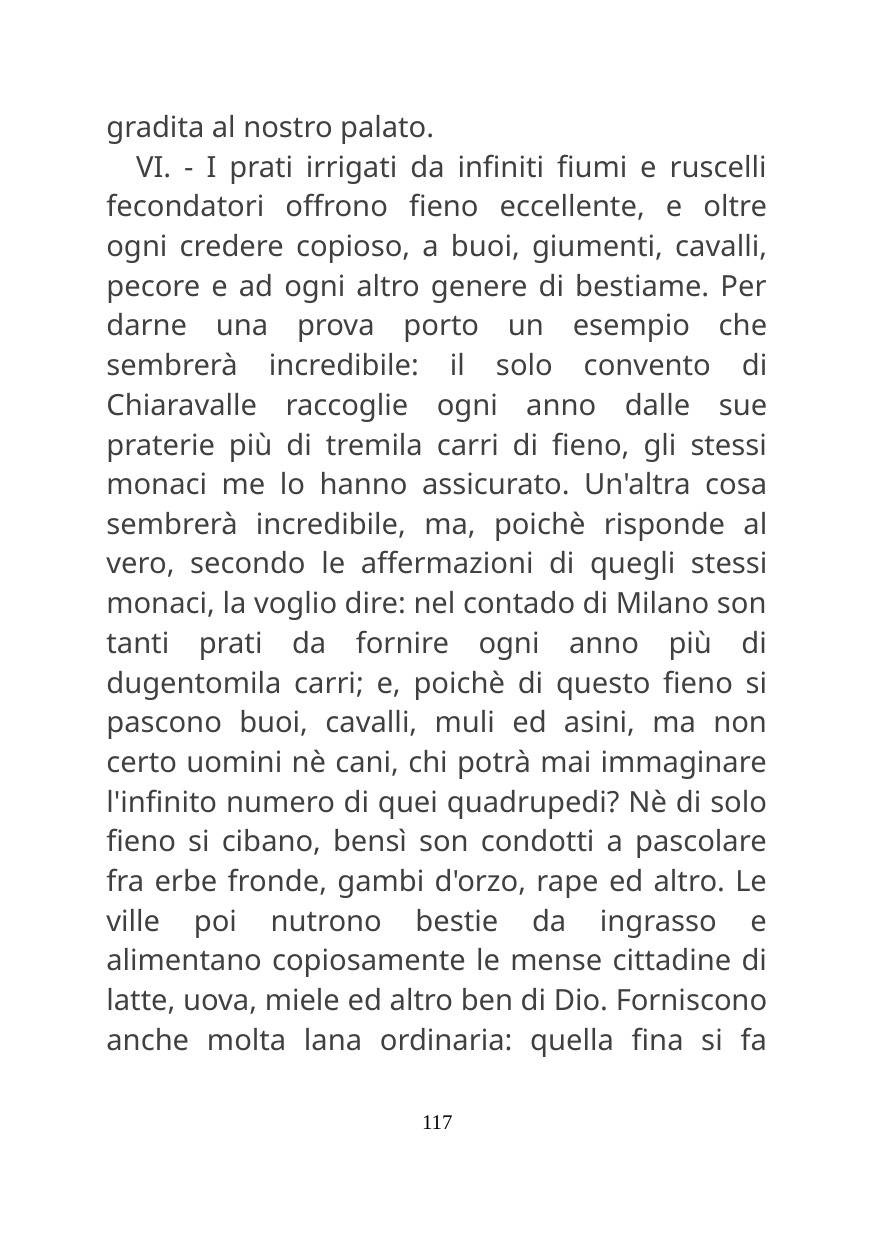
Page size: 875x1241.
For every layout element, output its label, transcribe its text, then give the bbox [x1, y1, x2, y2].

text gradita al nostro palato. [106, 106, 768, 146]
text VI. - I prati irrigati da infiniti fiumi e ruscelli fecondatori offrono fieno eccellente, e oltre ogni credere copioso, a buoi, giumenti, cavalli, pecore e ad ogni altro genere di bestiame. Per darne una prova porto un esempio che sembrerà incredibile: il solo convento di Chiaravalle raccoglie ogni anno dalle sue praterie più di tremila carri di fieno, gli stessi monaci me lo hanno assicurato. Un'altra cosa sembrerà incredibile, ma, poichè risponde al vero, secondo le affermazioni di quegli stessi monaci, la voglio dire: nel contado di Milano son tanti prati da fornire ogni anno più di dugentomila carri; e, poichè di questo fieno si pascono buoi, cavalli, muli ed asini, ma non certo uomini nè cani, chi potrà mai immaginare l'infinito numero di quei quadrupedi? Nè di solo fieno si cibano, bensì son condotti a pascolare fra erbe fronde, gambi d'orzo, rape ed altro. Le ville poi nutrono bestie da ingrasso e alimentano copiosamente le mense cittadine di latte, uova, miele ed altro ben di Dio. Forniscono anche molta lana ordinaria: quella fina si fa [106, 146, 768, 1059]
